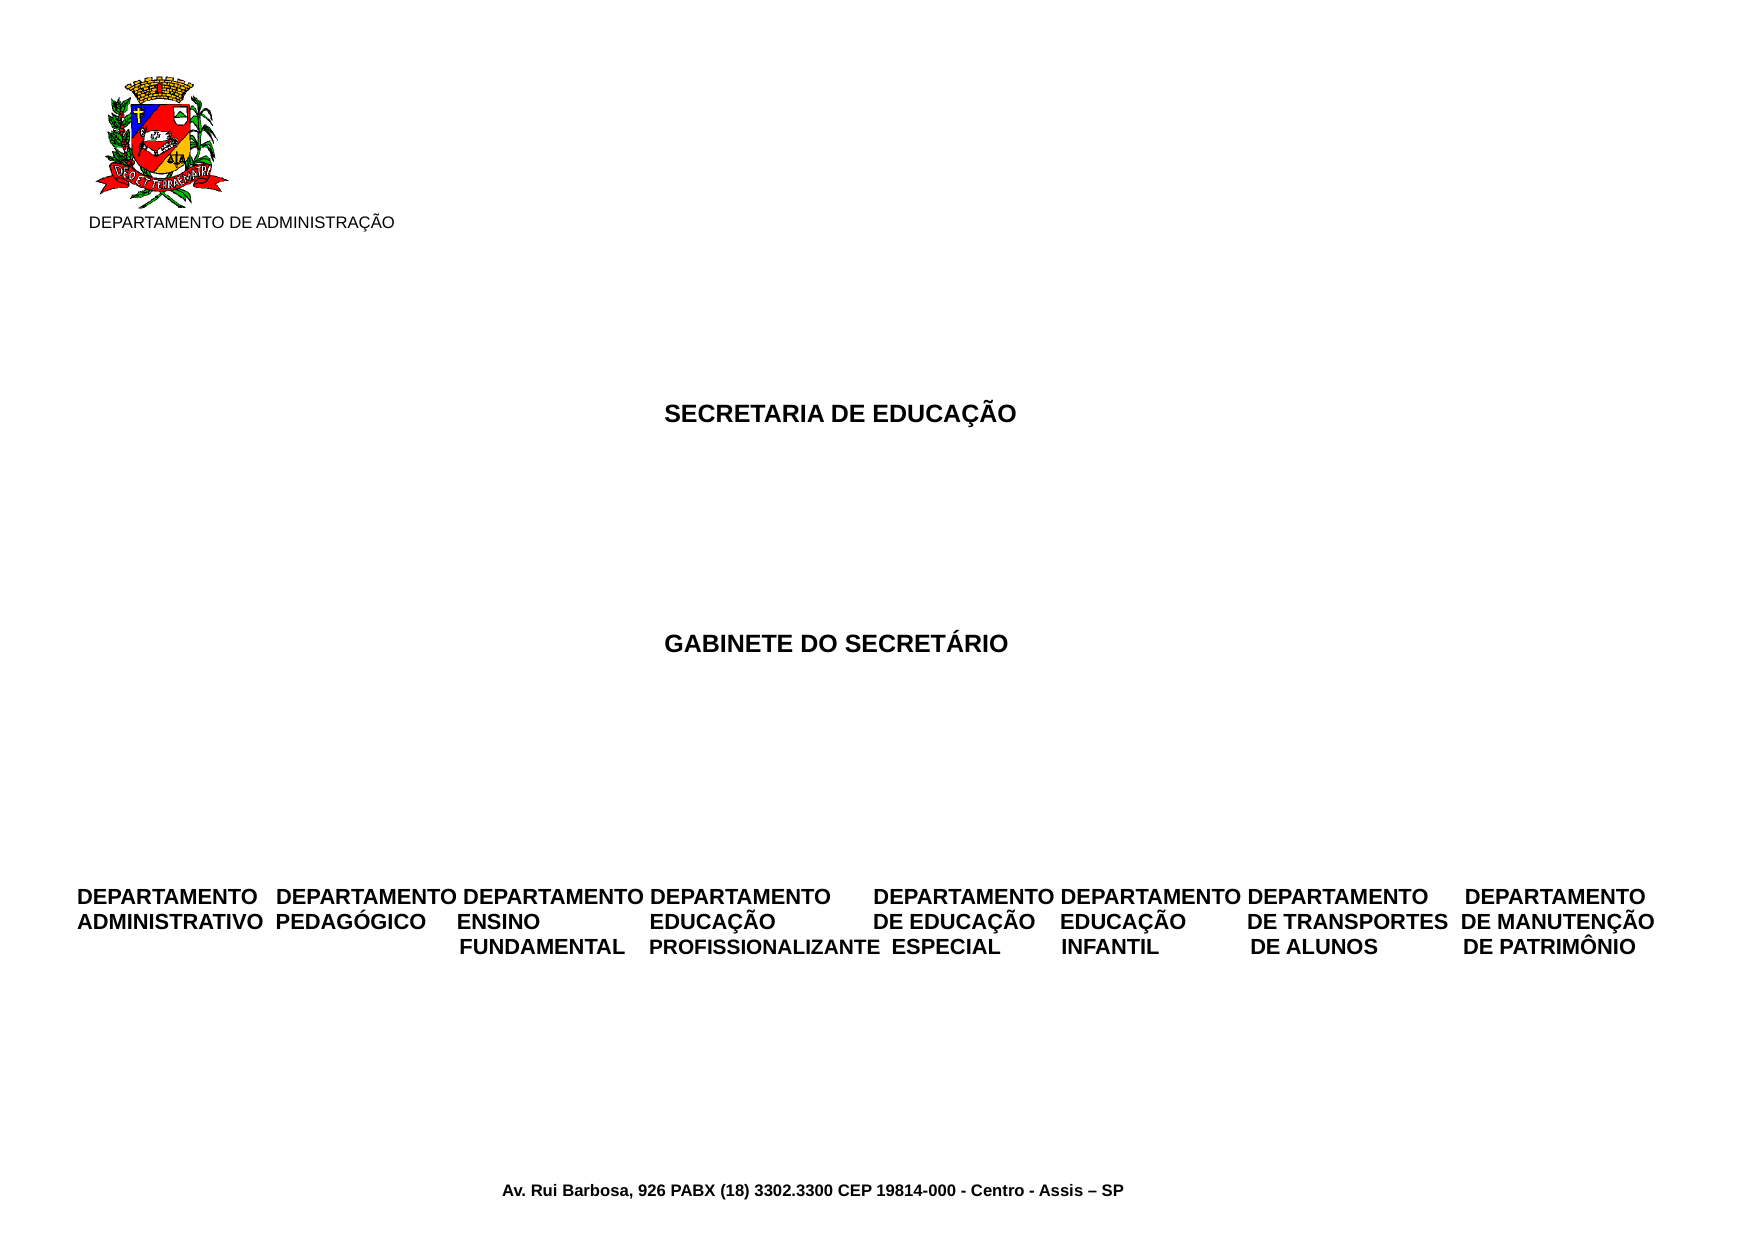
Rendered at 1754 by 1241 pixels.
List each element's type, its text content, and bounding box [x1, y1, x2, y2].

text ADMINISTRATIVO PEDAGÓGICO ENSINO EDUCAÇÃO DE EDUCAÇÃO EDUCAÇÃO DE TRANSPORTES DE MANUTENÇÃO [77, 909, 1677, 934]
text DEPARTAMENTO DEPARTAMENTO DEPARTAMENTO DEPARTAMENTO DEPARTAMENTO DEPARTAMENTO DEPARTAMENTO DEPARTAMENTO [77, 884, 1653, 909]
text SECRETARIA DE EDUCAÇÃO [89, 398, 1653, 427]
text FUNDAMENTAL PROFISSIONALIZANTE ESPECIAL INFANTIL DE ALUNOS DE PATRIMÔNIO [77, 934, 1677, 959]
picture [88, 73, 236, 213]
text GABINETE DO SECRETÁRIO [89, 628, 1653, 657]
